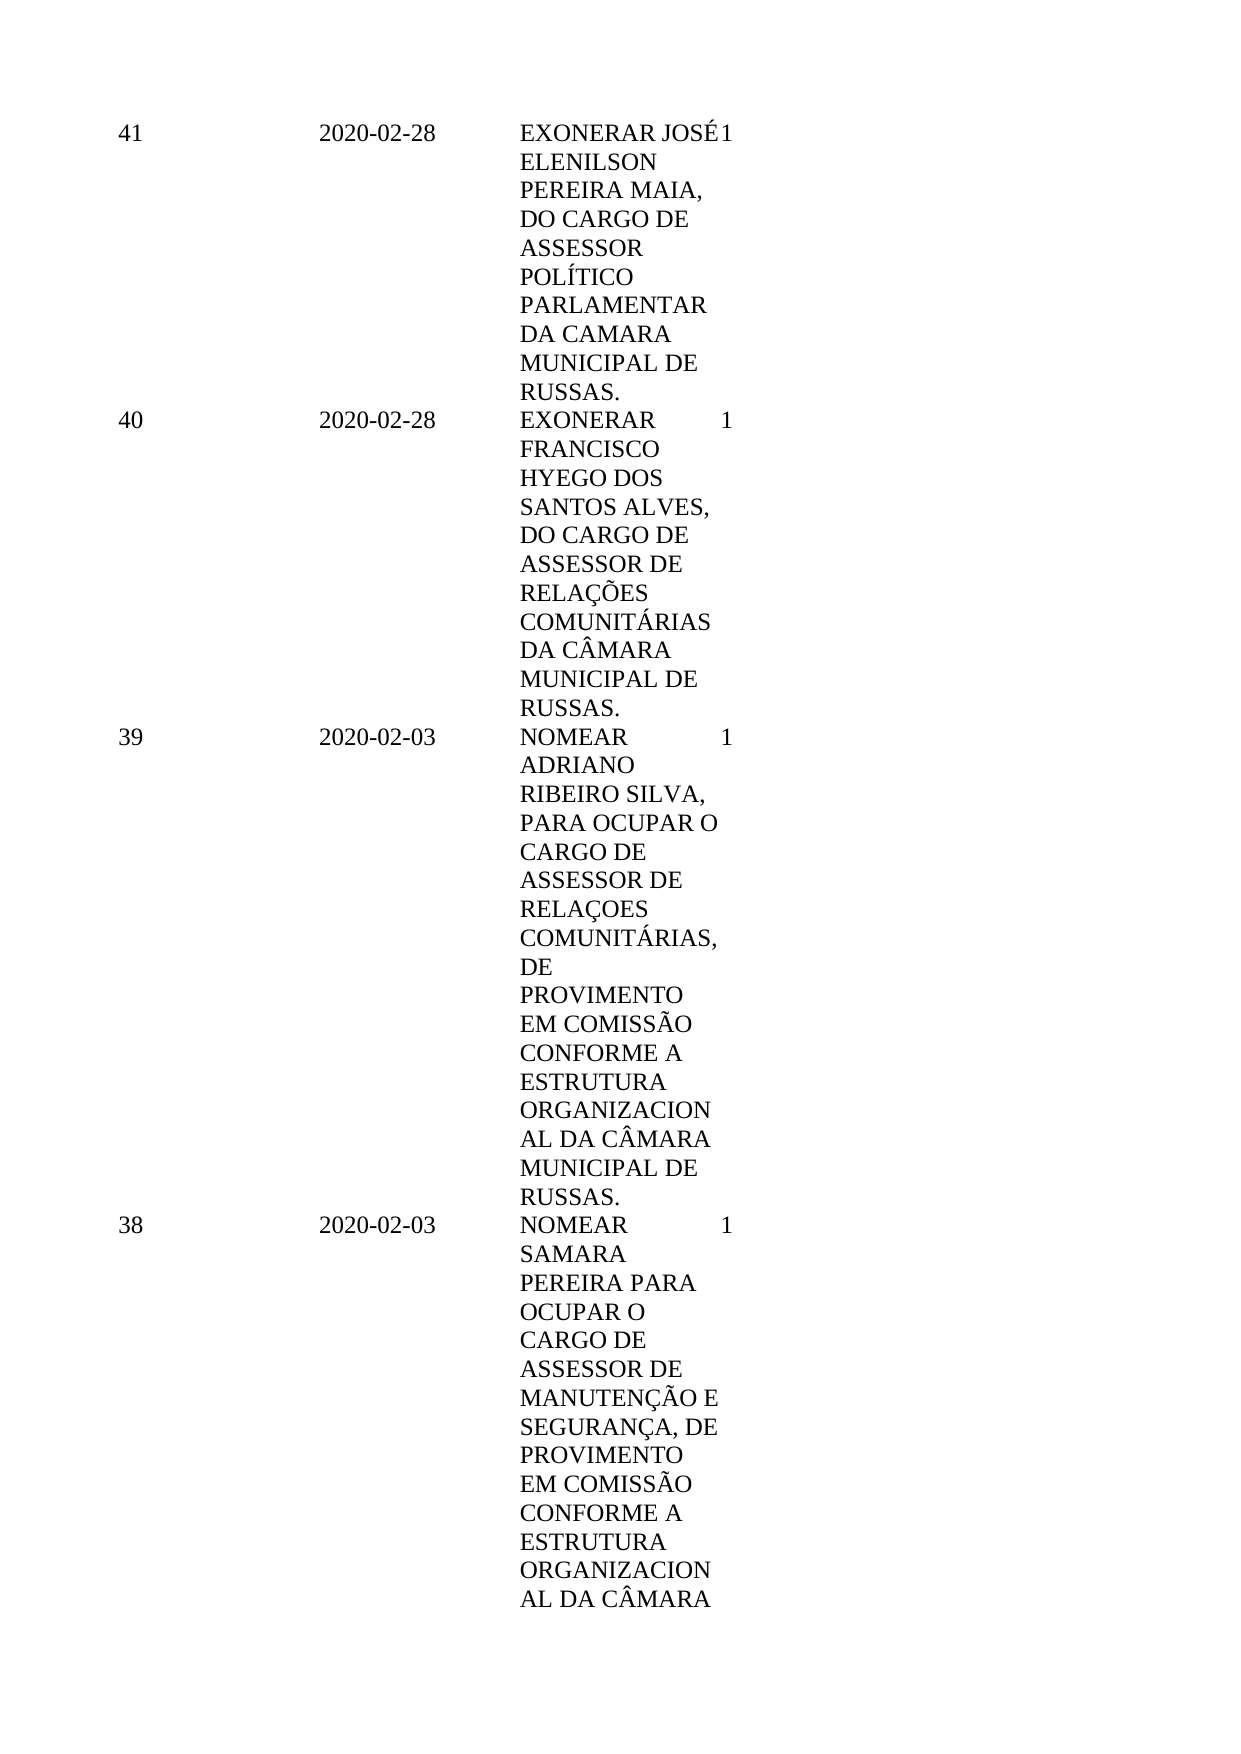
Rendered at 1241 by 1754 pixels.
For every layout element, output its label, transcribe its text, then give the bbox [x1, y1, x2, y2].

table_cell 1 [720, 118, 921, 406]
table_cell [921, 722, 1122, 1211]
table_cell [921, 118, 1122, 406]
table_cell EXONERAR JOSÉ ELENILSON PEREIRA MAIA, DO CARGO DE ASSESSOR POLÍTICO PARLAMENTAR DA CAMARA MUNICIPAL DE RUSSAS. [520, 118, 720, 406]
table_cell 2020-02-03 [319, 722, 519, 1211]
table_cell [921, 406, 1122, 722]
table_cell 38 [118, 1211, 319, 1613]
table_cell 40 [118, 406, 319, 722]
table_cell [921, 1211, 1122, 1613]
table_cell 1 [720, 406, 921, 722]
table_cell 1 [720, 722, 921, 1211]
table_cell NOMEAR ADRIANO RIBEIRO SILVA, PARA OCUPAR O CARGO DE ASSESSOR DE RELAÇOES COMUNITÁRIAS, DE PROVIMENTO EM COMISSÃO CONFORME A ESTRUTURA ORGANIZACIONAL DA CÂMARA MUNICIPAL DE RUSSAS. [520, 722, 720, 1211]
table_cell EXONERAR FRANCISCO HYEGO DOS SANTOS ALVES, DO CARGO DE ASSESSOR DE RELAÇÕES COMUNITÁRIAS DA CÂMARA MUNICIPAL DE RUSSAS. [520, 406, 720, 722]
table_cell NOMEAR SAMARA PEREIRA PARA OCUPAR O CARGO DE ASSESSOR DE MANUTENÇÃO E SEGURANÇA, DE PROVIMENTO EM COMISSÃO CONFORME A ESTRUTURA ORGANIZACIONAL DA CÂMARA [520, 1211, 720, 1613]
table_cell 1 [720, 1211, 921, 1613]
table_cell 39 [118, 722, 319, 1211]
table_cell 2020-02-28 [319, 118, 519, 406]
table_cell 2020-02-28 [319, 406, 519, 722]
table_cell 41 [118, 118, 319, 406]
table_cell 2020-02-03 [319, 1211, 519, 1613]
